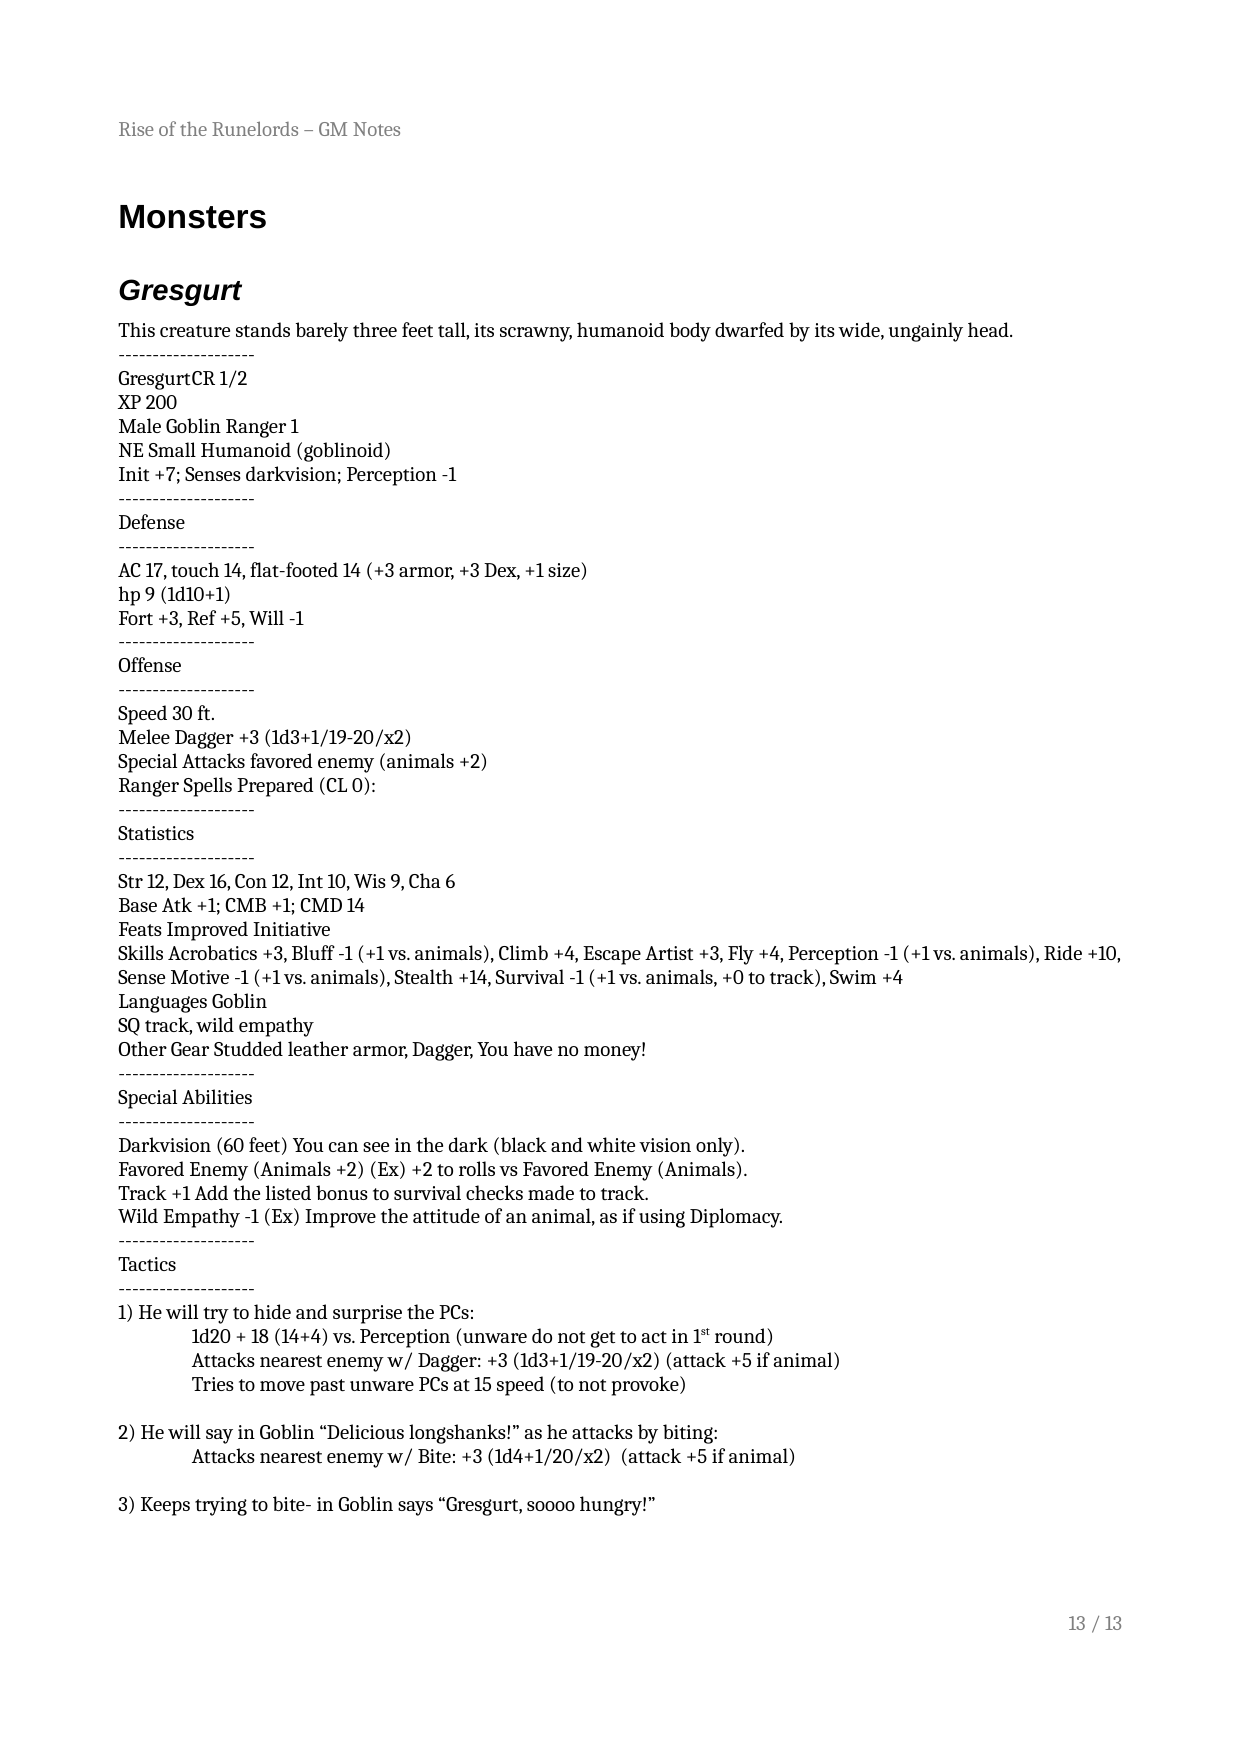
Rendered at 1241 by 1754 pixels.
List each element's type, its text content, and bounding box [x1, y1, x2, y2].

text Gresgurt CR 1/2 [118, 367, 1122, 391]
text Str 12, Dex 16, Con 12, Int 10, Wis 9, Cha 6 [118, 870, 1122, 894]
subtitle Gresgurt [118, 273, 1122, 306]
text AC 17, touch 14, flat-footed 14 (+3 armor, +3 Dex, +1 size) [118, 558, 1122, 582]
text Male Goblin Ranger 1 [118, 414, 1122, 438]
text Other Gear Studded leather armor, Dagger, You have no money! [118, 1037, 1122, 1061]
text Defense [118, 510, 1122, 534]
text -------------------- [118, 1061, 1122, 1085]
text Fort +3, Ref +5, Will -1 [118, 606, 1122, 630]
text Wild Empathy -1 (Ex) Improve the attitude of an animal, as if using Diplomacy. [118, 1205, 1122, 1229]
text -------------------- [118, 678, 1122, 702]
text 3) Keeps trying to bite- in Goblin says “Gresgurt, soooo hungry!” [118, 1493, 1122, 1517]
text This creature stands barely three feet tall, its scrawny, humanoid body dwarfed by its wide, ungainly head. [118, 319, 1122, 343]
subtitle Monsters [118, 197, 1122, 235]
text Attacks nearest enemy w/ Bite: +3 (1d4+1/20/x2) (attack +5 if animal) [118, 1445, 1122, 1469]
text Darkvision (60 feet) You can see in the dark (black and white vision only). [118, 1133, 1122, 1157]
text Melee Dagger +3 (1d3+1/19-20/x2) [118, 726, 1122, 750]
text -------------------- [118, 846, 1122, 870]
text Tries to move past unware PCs at 15 speed (to not provoke) [118, 1373, 1122, 1397]
text -------------------- [118, 343, 1122, 367]
text SQ track, wild empathy [118, 1013, 1122, 1037]
text Statistics [118, 822, 1122, 846]
text Base Atk +1; CMB +1; CMD 14 [118, 894, 1122, 918]
text Offense [118, 654, 1122, 678]
text 1d20 + 18 (14+4) vs. Perception (unware do not get to act in 1st round) [118, 1325, 1122, 1349]
text -------------------- [118, 1109, 1122, 1133]
text -------------------- [118, 1229, 1122, 1253]
text Attacks nearest enemy w/ Dagger: +3 (1d3+1/19-20/x2) (attack +5 if animal) [118, 1349, 1122, 1373]
text Tactics [118, 1253, 1122, 1277]
text Init +7; Senses darkvision; Perception -1 [118, 462, 1122, 486]
text Favored Enemy (Animals +2) (Ex) +2 to rolls vs Favored Enemy (Animals). [118, 1157, 1122, 1181]
text NE Small Humanoid (goblinoid) [118, 438, 1122, 462]
text Track +1 Add the listed bonus to survival checks made to track. [118, 1181, 1122, 1205]
text -------------------- [118, 486, 1122, 510]
text -------------------- [118, 630, 1122, 654]
text -------------------- [118, 1277, 1122, 1301]
text XP 200 [118, 391, 1122, 414]
text -------------------- [118, 798, 1122, 822]
text hp 9 (1d10+1) [118, 582, 1122, 606]
text Feats Improved Initiative [118, 918, 1122, 942]
text Special Attacks favored enemy (animals +2) [118, 750, 1122, 774]
text Skills Acrobatics +3, Bluff -1 (+1 vs. animals), Climb +4, Escape Artist +3, Fly +4, Perception -1 (+1 vs. animals), Ride +10, Sense Motive -1 (+1 vs. animals), Stealth +14, Survival -1 (+1 vs. animals, +0 to track), Swim +4 [118, 942, 1122, 989]
text Special Abilities [118, 1085, 1122, 1109]
text -------------------- [118, 534, 1122, 558]
text Speed 30 ft. [118, 702, 1122, 726]
text Languages Goblin [118, 989, 1122, 1013]
text Ranger Spells Prepared (CL 0): [118, 774, 1122, 798]
text 1) He will try to hide and surprise the PCs: [118, 1301, 1122, 1325]
text 2) He will say in Goblin “Delicious longshanks!” as he attacks by biting: [118, 1421, 1122, 1445]
